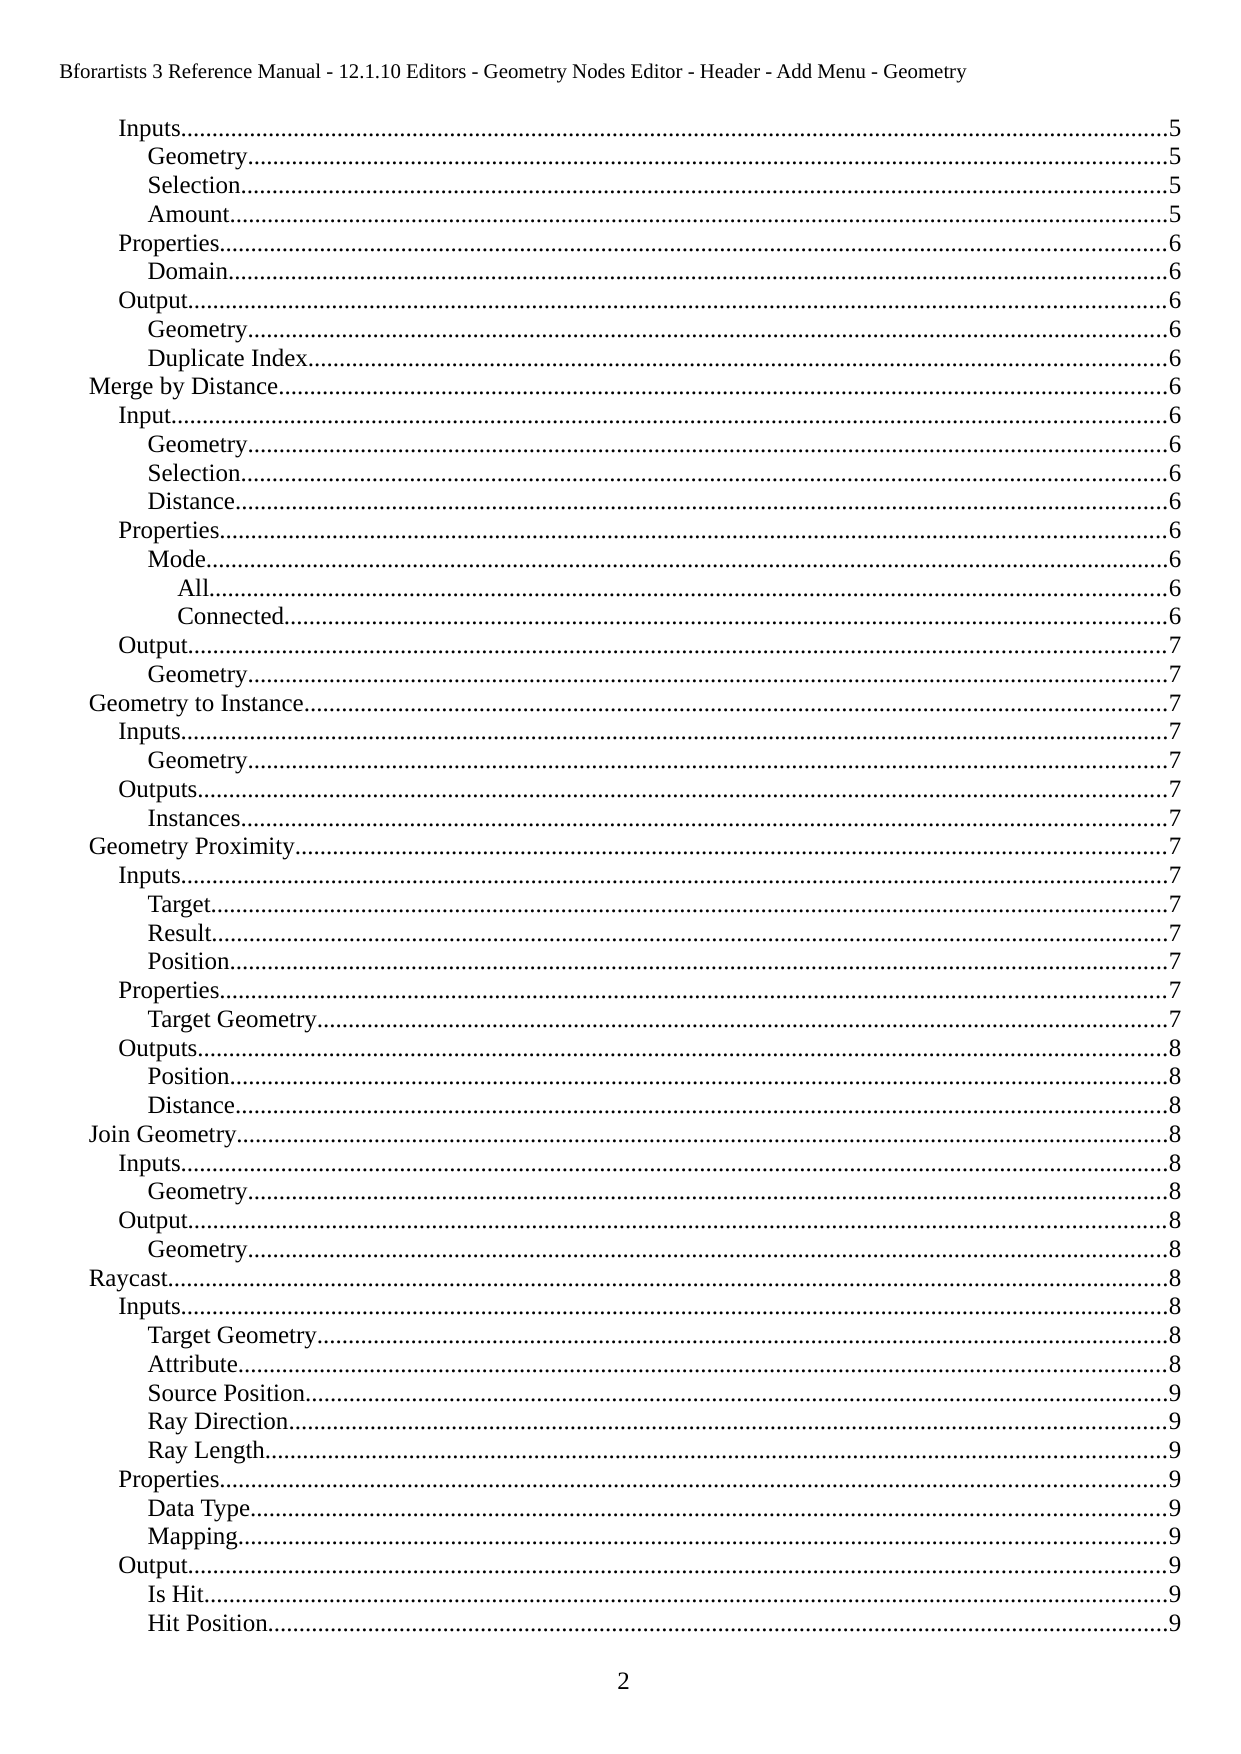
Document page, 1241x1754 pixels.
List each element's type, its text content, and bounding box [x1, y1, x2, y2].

text Output 7 [118, 630, 1181, 659]
text Is Hit 9 [147, 1579, 1181, 1608]
text Geometry to Instance 7 [88, 688, 1181, 716]
text Geometry 6 [147, 429, 1181, 458]
text Geometry 6 [147, 314, 1181, 343]
text Duplicate Index 6 [147, 343, 1181, 371]
text Input 6 [118, 400, 1181, 429]
text Properties 6 [118, 515, 1181, 544]
text Raycast 8 [88, 1263, 1181, 1291]
text Data Type 9 [147, 1493, 1181, 1521]
text Instances 7 [147, 803, 1181, 831]
text Ray Length 9 [147, 1435, 1181, 1464]
text Connected 6 [177, 601, 1181, 630]
text Target 7 [147, 889, 1181, 918]
text Properties 6 [118, 228, 1181, 256]
text All 6 [177, 573, 1181, 601]
text Output 8 [118, 1205, 1181, 1234]
text Mapping 9 [147, 1521, 1181, 1550]
text Ray Direction 9 [147, 1406, 1181, 1435]
text Properties 7 [118, 975, 1181, 1004]
text Geometry 7 [147, 745, 1181, 774]
text Inputs 7 [118, 716, 1181, 745]
text Merge by Distance 6 [88, 371, 1181, 400]
text Outputs 7 [118, 774, 1181, 803]
text Distance 6 [147, 486, 1181, 515]
text Geometry 8 [147, 1176, 1181, 1205]
text Outputs 8 [118, 1033, 1181, 1061]
text Selection 5 [147, 170, 1181, 199]
text Result 7 [147, 918, 1181, 946]
text Inputs 8 [118, 1148, 1181, 1176]
text Distance 8 [147, 1090, 1181, 1119]
text Position 8 [147, 1061, 1181, 1090]
text Mode 6 [147, 544, 1181, 573]
text Selection 6 [147, 458, 1181, 486]
text Source Position 9 [147, 1378, 1181, 1406]
text Properties 9 [118, 1464, 1181, 1493]
text Output 6 [118, 285, 1181, 314]
text Inputs 7 [118, 860, 1181, 889]
text Attribute 8 [147, 1349, 1181, 1378]
text Geometry 8 [147, 1234, 1181, 1263]
text Geometry 5 [147, 141, 1181, 170]
text Domain 6 [147, 256, 1181, 285]
text Geometry Proximity 7 [88, 831, 1181, 860]
text Target Geometry 7 [147, 1004, 1181, 1033]
text Hit Position 9 [147, 1608, 1181, 1636]
text Output 9 [118, 1550, 1181, 1579]
text Geometry 7 [147, 659, 1181, 688]
text Target Geometry 8 [147, 1320, 1181, 1349]
text Amount 5 [147, 199, 1181, 228]
text Inputs 8 [118, 1291, 1181, 1320]
text Inputs 5 [118, 113, 1181, 141]
text Position 7 [147, 946, 1181, 975]
text Join Geometry 8 [88, 1119, 1181, 1148]
